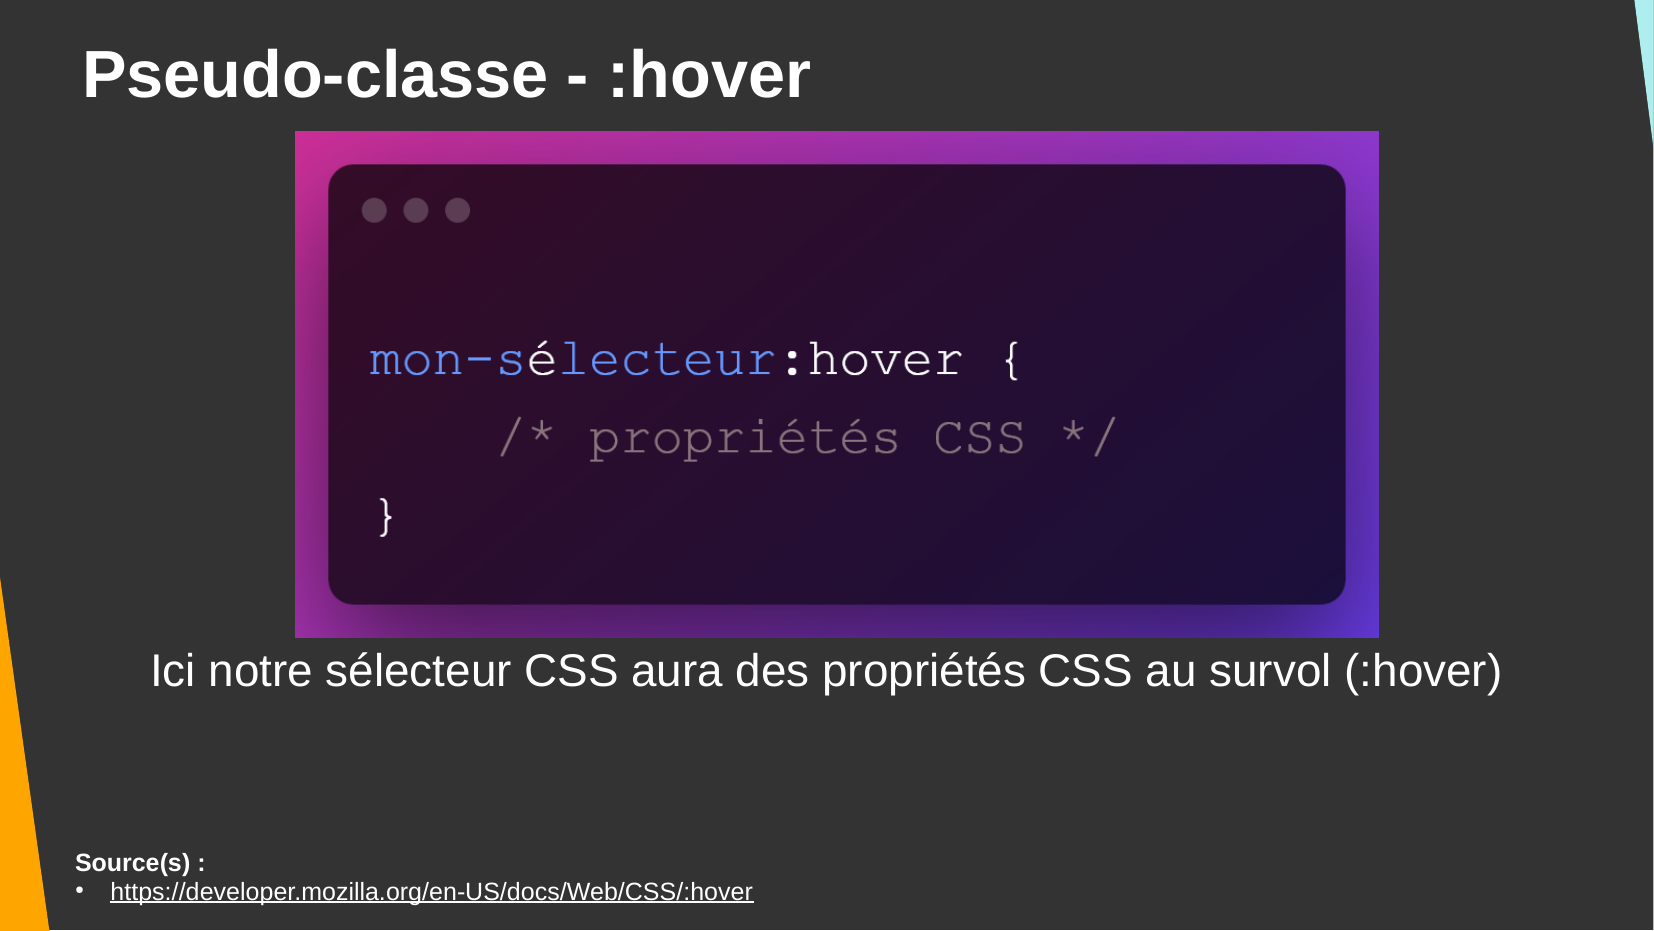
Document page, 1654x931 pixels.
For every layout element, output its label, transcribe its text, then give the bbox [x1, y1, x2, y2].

text_box Source(s) : https://developer.mozilla.org/en-US/docs/Web/CSS/:hover [60, 841, 1546, 913]
picture [295, 131, 1379, 638]
text_box [1634, 0, 1654, 153]
title Pseudo-classe - :hover [82, 37, 1571, 114]
text_box [0, 577, 50, 931]
text_box Ici notre sélecteur CSS aura des propriétés CSS au survol (:hover) [23, 637, 1630, 722]
